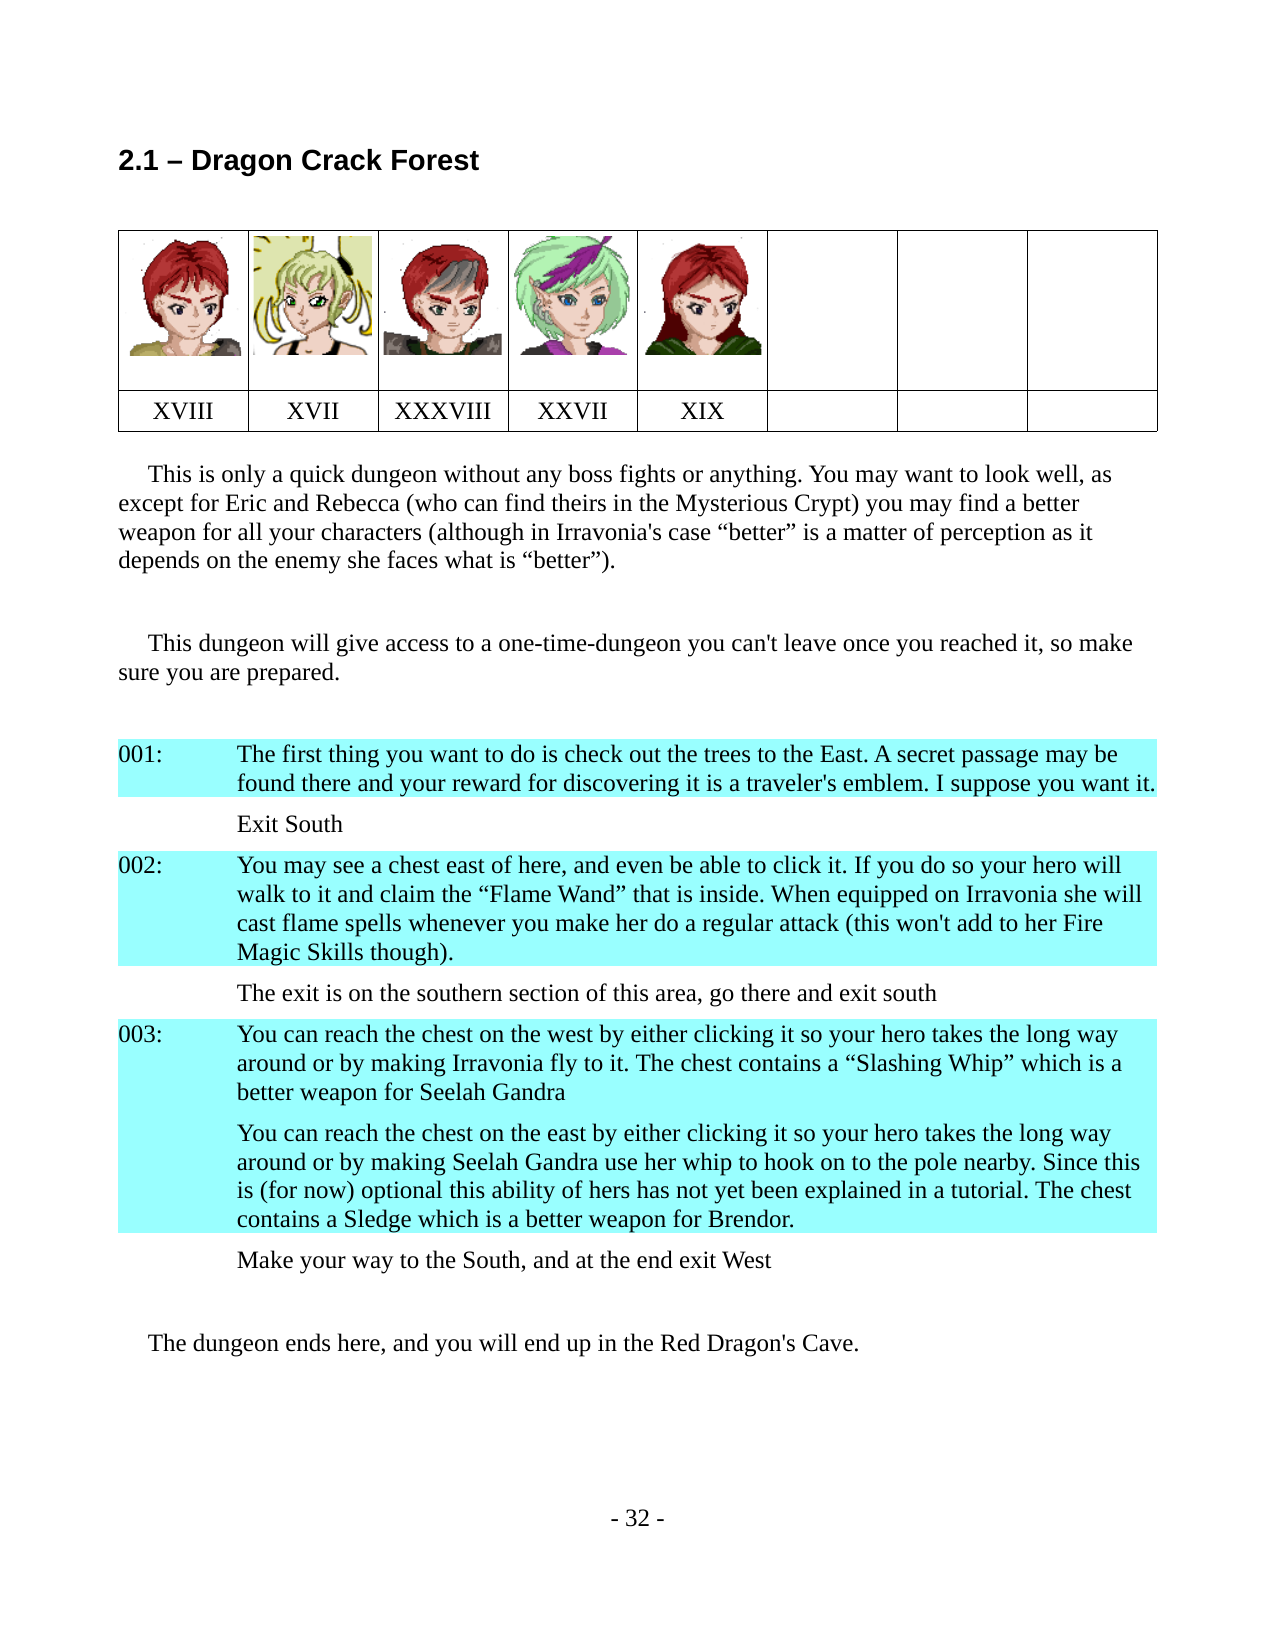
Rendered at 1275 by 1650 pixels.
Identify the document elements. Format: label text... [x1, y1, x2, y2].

table_cell XVII [249, 391, 378, 431]
table_header [249, 231, 378, 354]
text You can reach the chest on the east by either clicking it so your hero takes the long way around or by making Seelah Gandra use her whip to hook on to the pole nearby. Since this is (for now) optional this ability of hers has not yet been explained in a tutorial. The chest contains a Sledge which is a better weapon for Brendor. [118, 1118, 1157, 1233]
text The dungeon ends here, and you will end up in the Red Dragon's Cave. [118, 1328, 1157, 1357]
picture [513, 236, 632, 355]
text This is only a quick dungeon without any boss fights or anything. You may want to look well, as except for Eric and Rebecca (who can find theirs in the Mysterious Crypt) you may find a better weapon for all your characters (although in Irravonia's case “better” is a matter of perception as it depends on the enemy she faces what is “better”). [118, 459, 1157, 574]
table_header [249, 355, 378, 390]
text 001: The first thing you want to do is check out the trees to the East. A secret passage may be found there and your reward for discovering it is a traveler's emblem. I suppose you want it. [118, 739, 1157, 797]
table_cell XXXVIII [379, 391, 508, 431]
picture [643, 236, 762, 355]
text 002: You may see a chest east of here, and even be able to click it. If you do so your hero will walk to it and claim the “Flame Wand” that is inside. When equipped on Irravonia she will cast flame spells whenever you make her do a regular attack (this won't add to her Fire Magic Skills though). [118, 851, 1157, 966]
table_header [119, 231, 248, 390]
text Make your way to the South, and at the end exit West [118, 1246, 1157, 1274]
table_cell [768, 391, 897, 431]
table_header [379, 231, 508, 354]
table_header [768, 231, 897, 390]
table_cell XIX [638, 391, 767, 431]
picture [383, 236, 502, 355]
text 003: You can reach the chest on the west by either clicking it so your hero takes the long way around or by making Irravonia fly to it. The chest contains a “Slashing Whip” which is a better weapon for Seelah Gandra [118, 1019, 1157, 1106]
subtitle 2.1 – Dragon Crack Forest [118, 143, 1157, 177]
table_cell [898, 391, 1027, 431]
picture [124, 236, 242, 356]
table_header [379, 355, 508, 390]
text This dungeon will give access to a one-time-dungeon you can't leave once you reached it, so make sure you are prepared. [118, 628, 1157, 686]
table_cell XXVII [509, 391, 637, 431]
table_header [898, 231, 1027, 390]
table_cell [1028, 391, 1157, 431]
table_cell XVIII [119, 391, 248, 431]
table_header [1028, 231, 1157, 390]
picture [253, 236, 372, 355]
table_header [638, 231, 767, 390]
table_header [509, 355, 637, 390]
text Exit South [118, 809, 1157, 838]
text The exit is on the southern section of this area, go there and exit south [118, 978, 1157, 1007]
table_header [509, 231, 637, 354]
